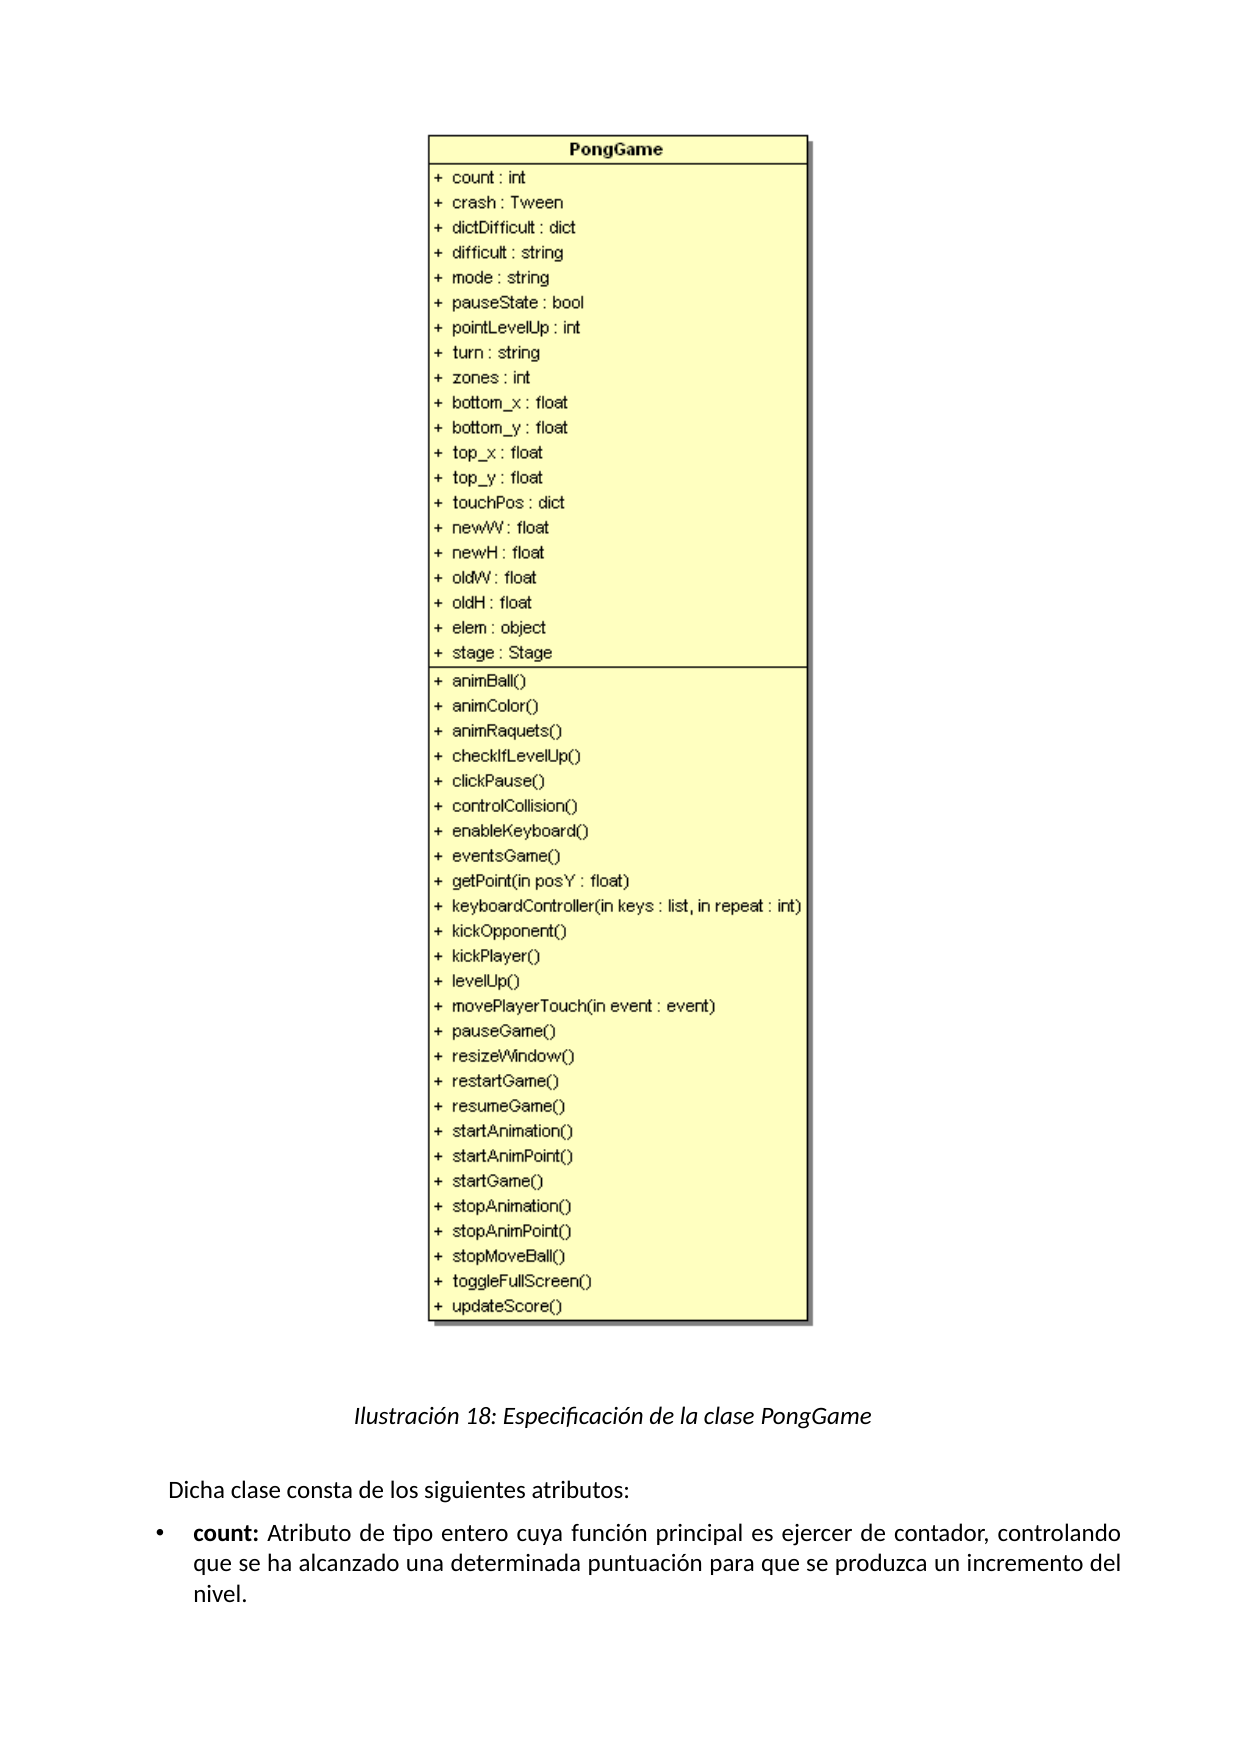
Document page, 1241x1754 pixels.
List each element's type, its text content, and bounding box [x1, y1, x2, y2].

picture [408, 118, 832, 1345]
text Ilustración 18: Especificación de la clase PongGame [353, 1400, 887, 1431]
text Dicha clase consta de los siguientes atributos: [118, 1474, 1122, 1504]
list count: Atributo de tipo entero cuya función principal es ejercer de contador, controlando que se ha alcanzado una determinada puntuación para que se produzca un incremento del nivel. [156, 1517, 1122, 1608]
